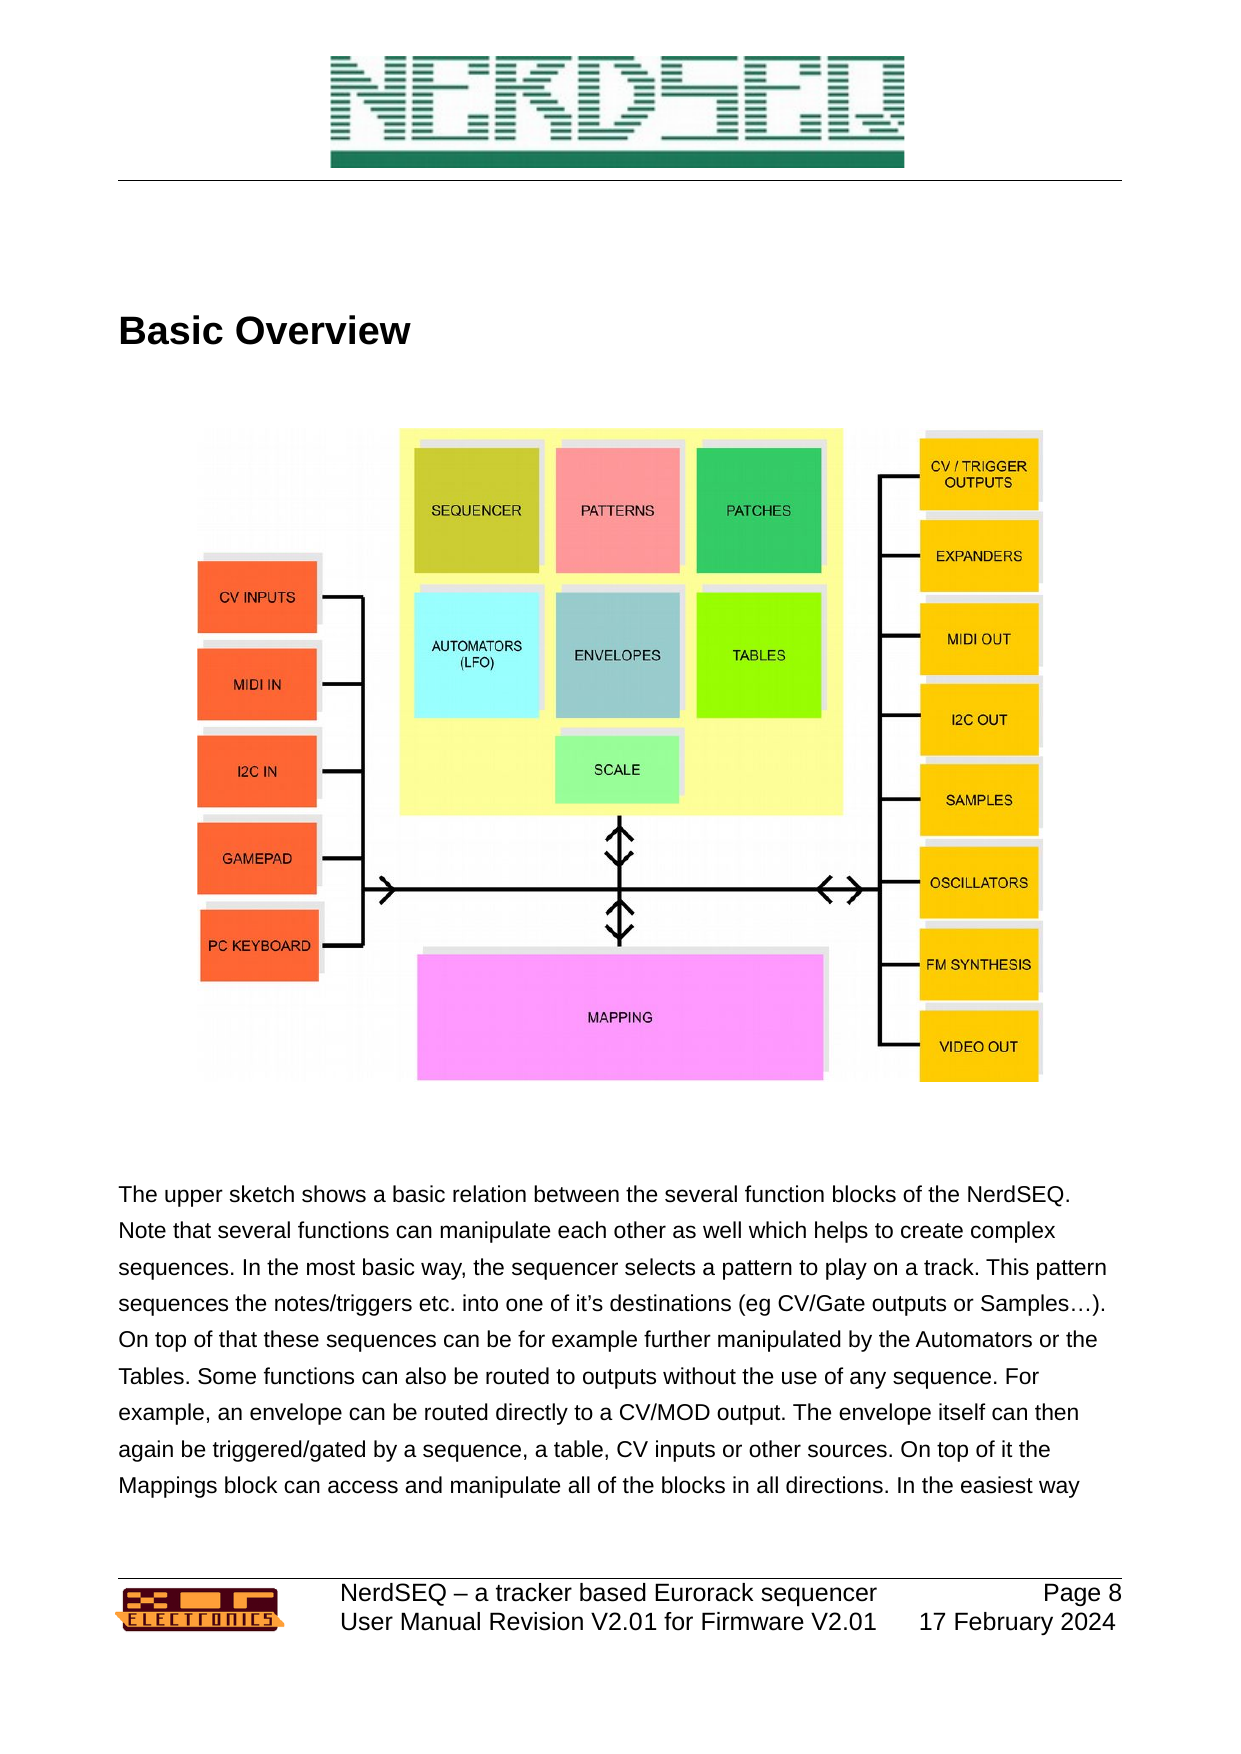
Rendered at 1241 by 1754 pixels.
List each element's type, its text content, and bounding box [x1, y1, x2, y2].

picture [330, 56, 905, 168]
text On top of that these sequences can be for example further manipulated by the Automators or the Tables. Some functions can also be routed to outputs without the use of any sequence. For example, an envelope can be routed directly to a CV/MOD output. The envelope itself can then again be triggered/gated by a sequence, a table, CV inputs or other sources. On top of it the Mappings block can access and manipulate all of the blocks in all directions. In the easiest way [118, 1326, 1122, 1498]
picture [197, 428, 1044, 1082]
text The upper sketch shows a basic relation between the several function blocks of the NerdSEQ. [118, 1181, 1122, 1207]
subtitle Basic Overview [118, 307, 1122, 353]
picture [115, 1584, 285, 1634]
text Note that several functions can manipulate each other as well which helps to create complex sequences. In the most basic way, the sequencer selects a pattern to play on a track. This pattern sequences the notes/triggers etc. into one of it’s destinations (eg CV/Gate outputs or Samples…). [118, 1217, 1122, 1316]
